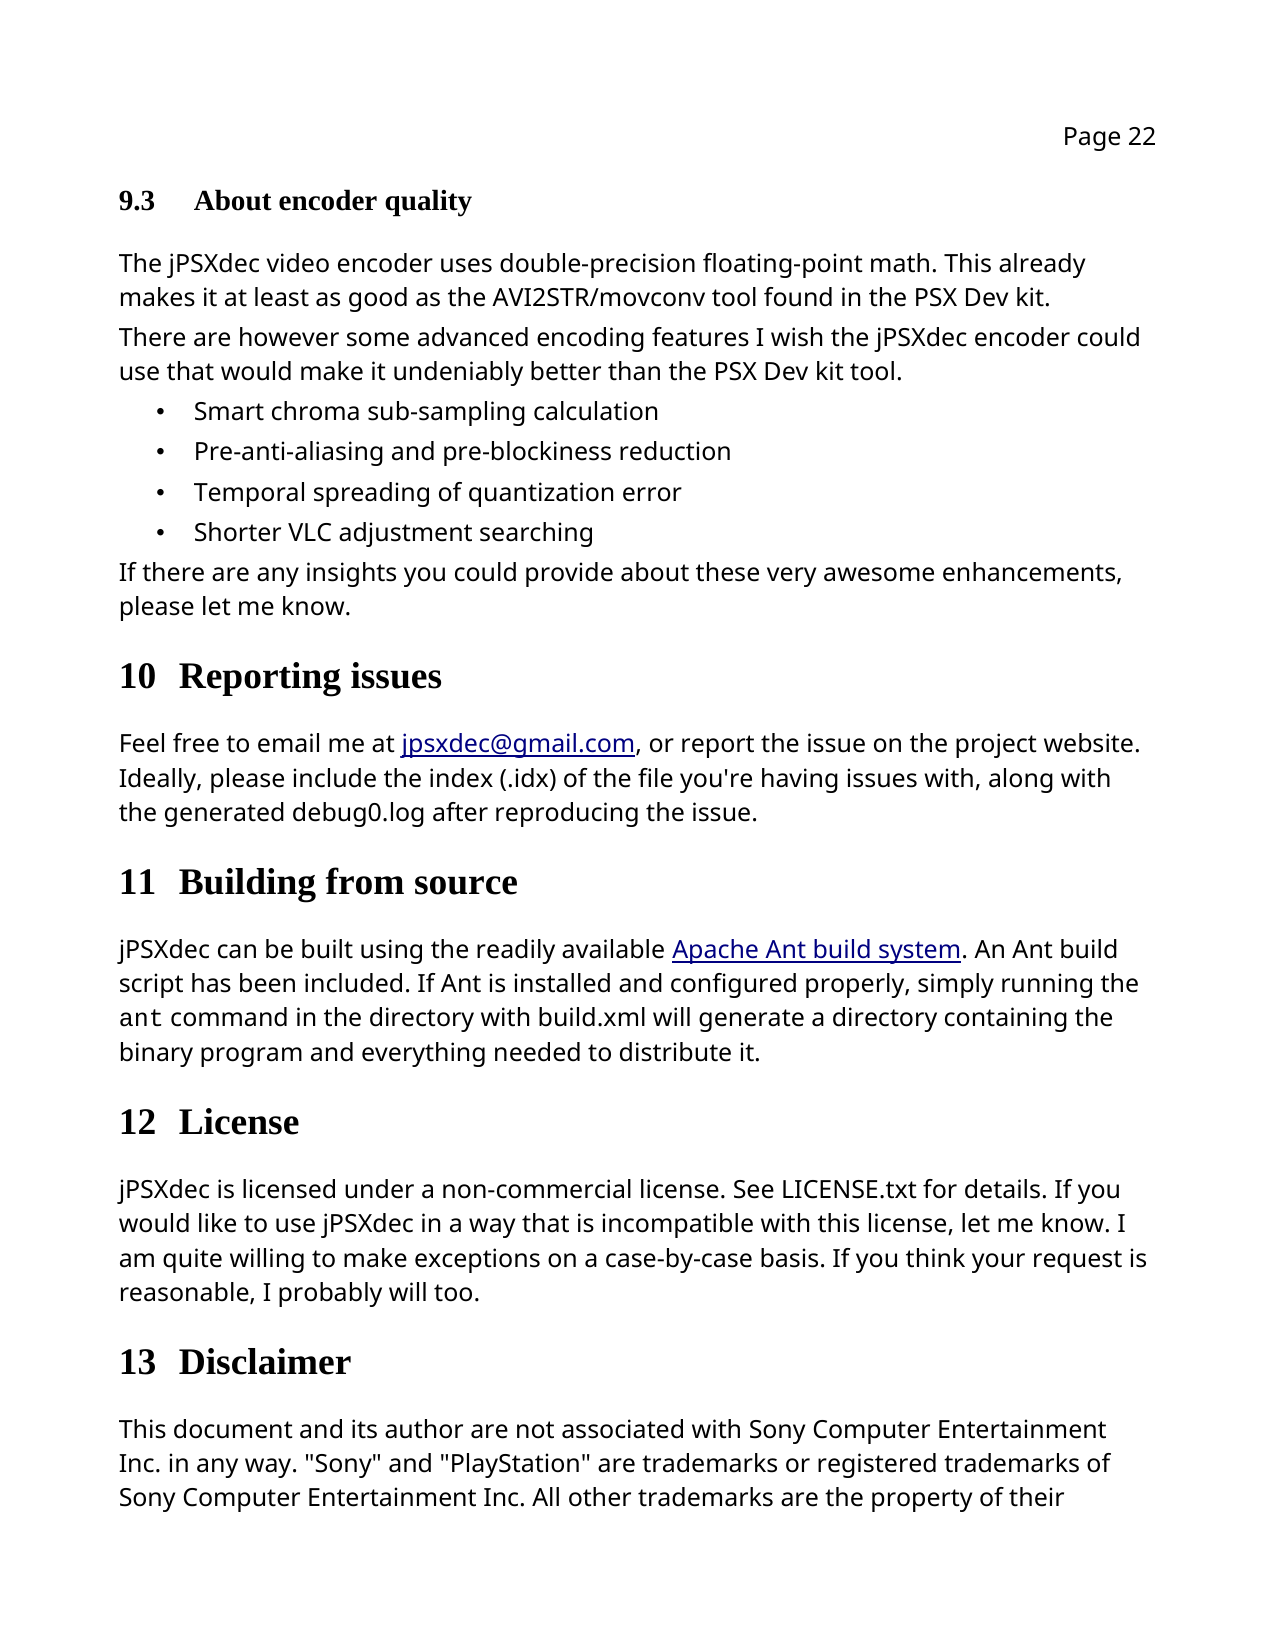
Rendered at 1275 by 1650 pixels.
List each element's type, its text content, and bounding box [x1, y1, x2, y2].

subtitle About encoder quality [118, 183, 1156, 216]
list Temporal spreading of quantization error [156, 474, 1156, 508]
list Pre-anti-aliasing and pre-blockiness reduction [156, 434, 1156, 468]
subtitle Building from source [118, 859, 1156, 902]
list Smart chroma sub-sampling calculation [156, 394, 1156, 428]
text jPSXdec can be built using the readily available Apache Ant build system. An Ant build script has been included. If Ant is installed and configured properly, simply running the ant command in the directory with build.xml will generate a directory containing the binary program and everything needed to distribute it. [118, 932, 1156, 1068]
text jPSXdec is licensed under a non-commercial license. See LICENSE.txt for details. If you would like to use jPSXdec in a way that is incompatible with this license, let me know. I am quite willing to make exceptions on a case-by-case basis. If you think your request is reasonable, I probably will too. [118, 1172, 1156, 1308]
text This document and its author are not associated with Sony Computer Entertainment Inc. in any way. "Sony" and "PlayStation" are trademarks or registered trademarks of Sony Computer Entertainment Inc. All other trademarks are the property of their [118, 1412, 1156, 1514]
text There are however some advanced encoding features I wish the jPSXdec encoder could use that would make it undeniably better than the PSX Dev kit tool. [118, 320, 1156, 388]
subtitle Disclaimer [118, 1339, 1156, 1382]
list Shorter VLC adjustment searching [156, 514, 1156, 548]
text The jPSXdec video encoder uses double-precision floating-point math. This already makes it at least as good as the AVI2STR/movconv tool found in the PSX Dev kit. [118, 246, 1156, 314]
text Feel free to email me at jpsxdec@gmail.com, or report the issue on the project website. Ideally, please include the index (.idx) of the file you're having issues with, along with the generated debug0.log after reproducing the issue. [118, 726, 1156, 828]
subtitle Reporting issues [118, 653, 1156, 697]
text If there are any insights you could provide about these very awesome enhancements, please let me know. [118, 554, 1156, 622]
subtitle License [118, 1099, 1156, 1143]
